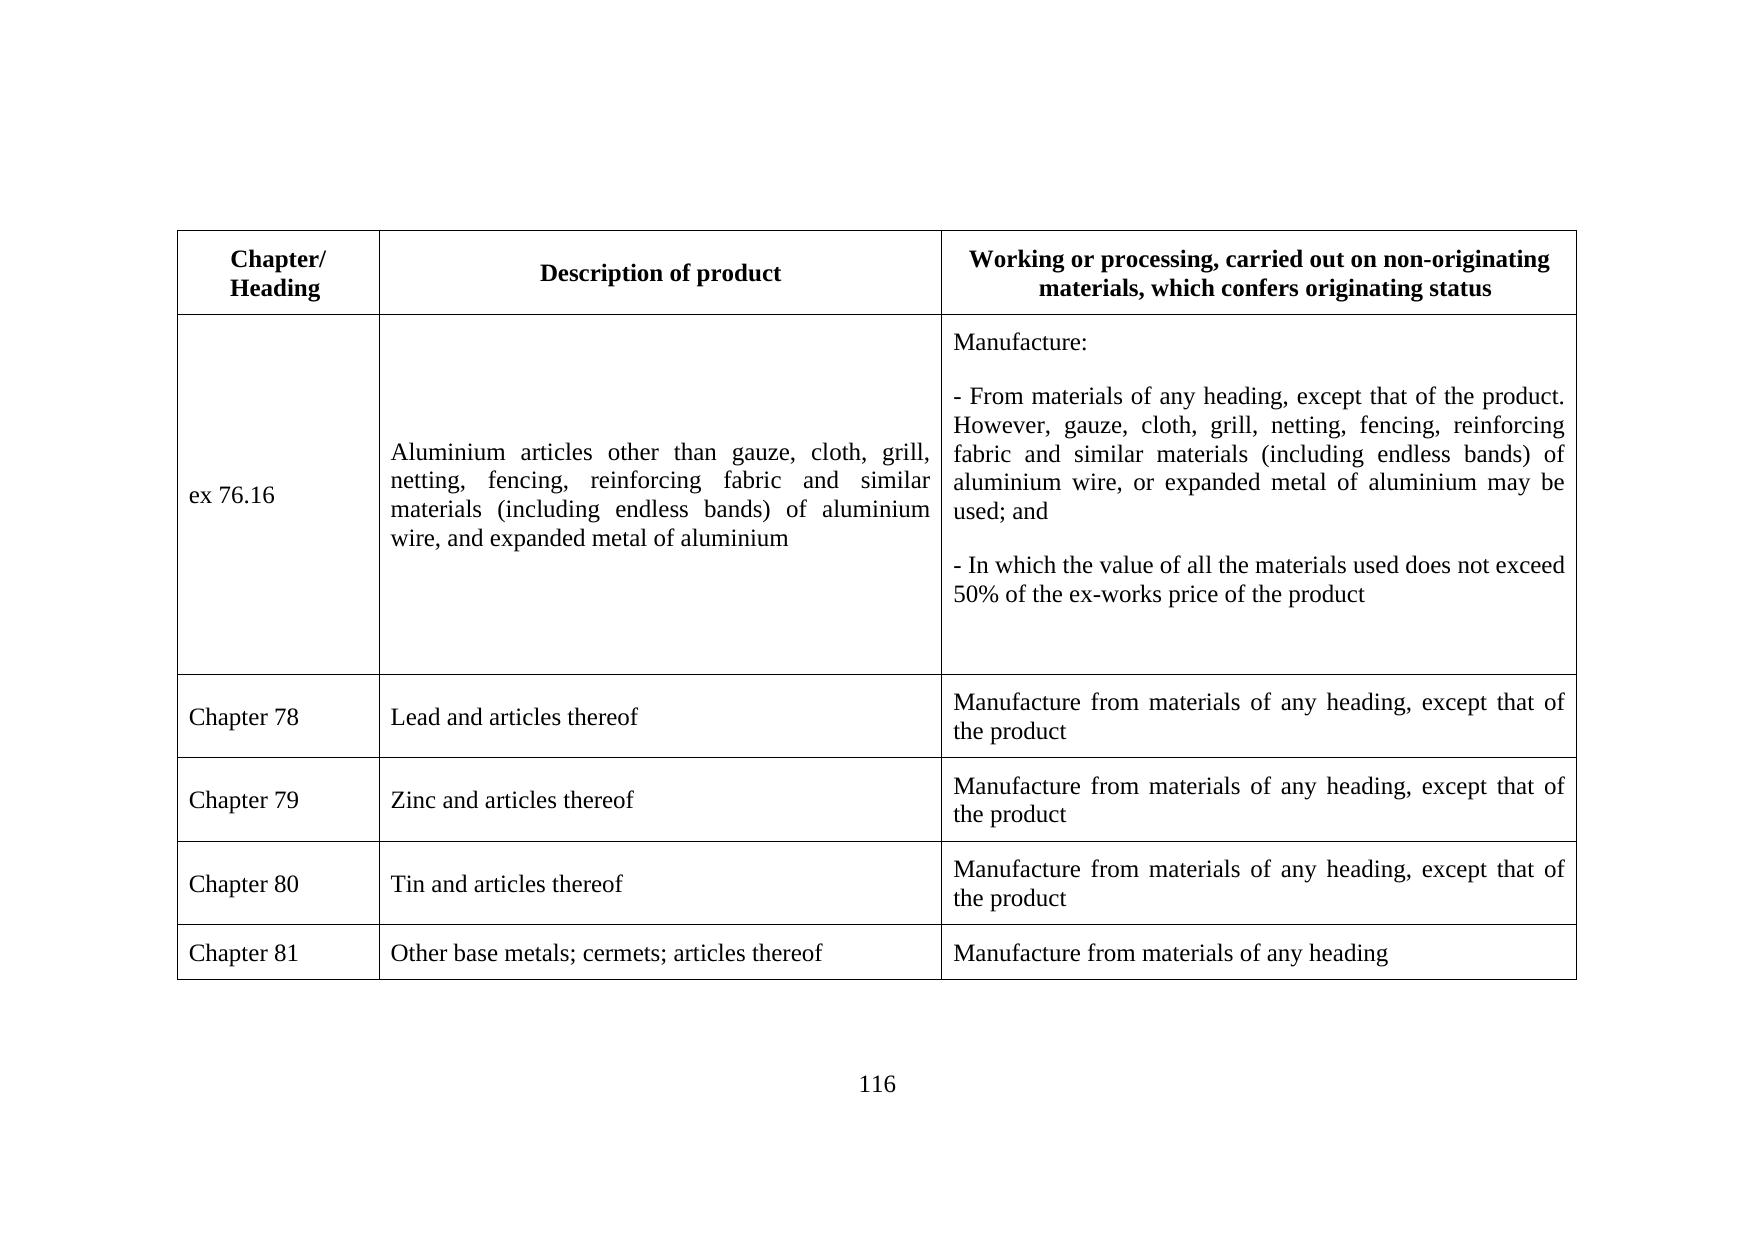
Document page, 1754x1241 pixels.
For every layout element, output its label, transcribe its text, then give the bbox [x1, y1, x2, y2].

table_cell Manufacture: - From materials of any heading, except that of the product. However, gauze, cloth, grill, netting, fencing, reinforcing fabric and similar materials (including endless bands) of aluminium wire, or expanded metal of aluminium may be used; and - In which the value of all the materials used does not exceed 50% of the ex-works price of the product [942, 315, 1576, 674]
table_header Chapter/ Heading [178, 231, 379, 314]
table_cell Chapter 81 [178, 925, 379, 979]
table_cell Zinc and articles thereof [380, 758, 941, 841]
table_cell Chapter 79 [178, 758, 379, 841]
table_cell Chapter 80 [178, 842, 379, 924]
table_cell ex 76.16 [178, 315, 379, 674]
table_cell Aluminium articles other than gauze, cloth, grill, netting, fencing, reinforcing fabric and similar materials (including endless bands) of aluminium wire, and expanded metal of aluminium [380, 315, 941, 674]
table_cell Manufacture from materials of any heading, except that of the product [942, 842, 1576, 924]
table_cell Manufacture from materials of any heading, except that of the product [942, 758, 1576, 841]
table_cell Tin and articles thereof [380, 842, 941, 924]
table_cell Manufacture from materials of any heading, except that of the product [942, 675, 1576, 757]
table_header Working or processing, carried out on non-originating materials, which confers originating status [942, 231, 1576, 314]
table_cell Manufacture from materials of any heading [942, 925, 1576, 979]
table_header Description of product [380, 231, 941, 314]
table_cell Other base metals; cermets; articles thereof [380, 925, 941, 979]
table_cell Chapter 78 [178, 675, 379, 757]
table_cell Lead and articles thereof [380, 675, 941, 757]
